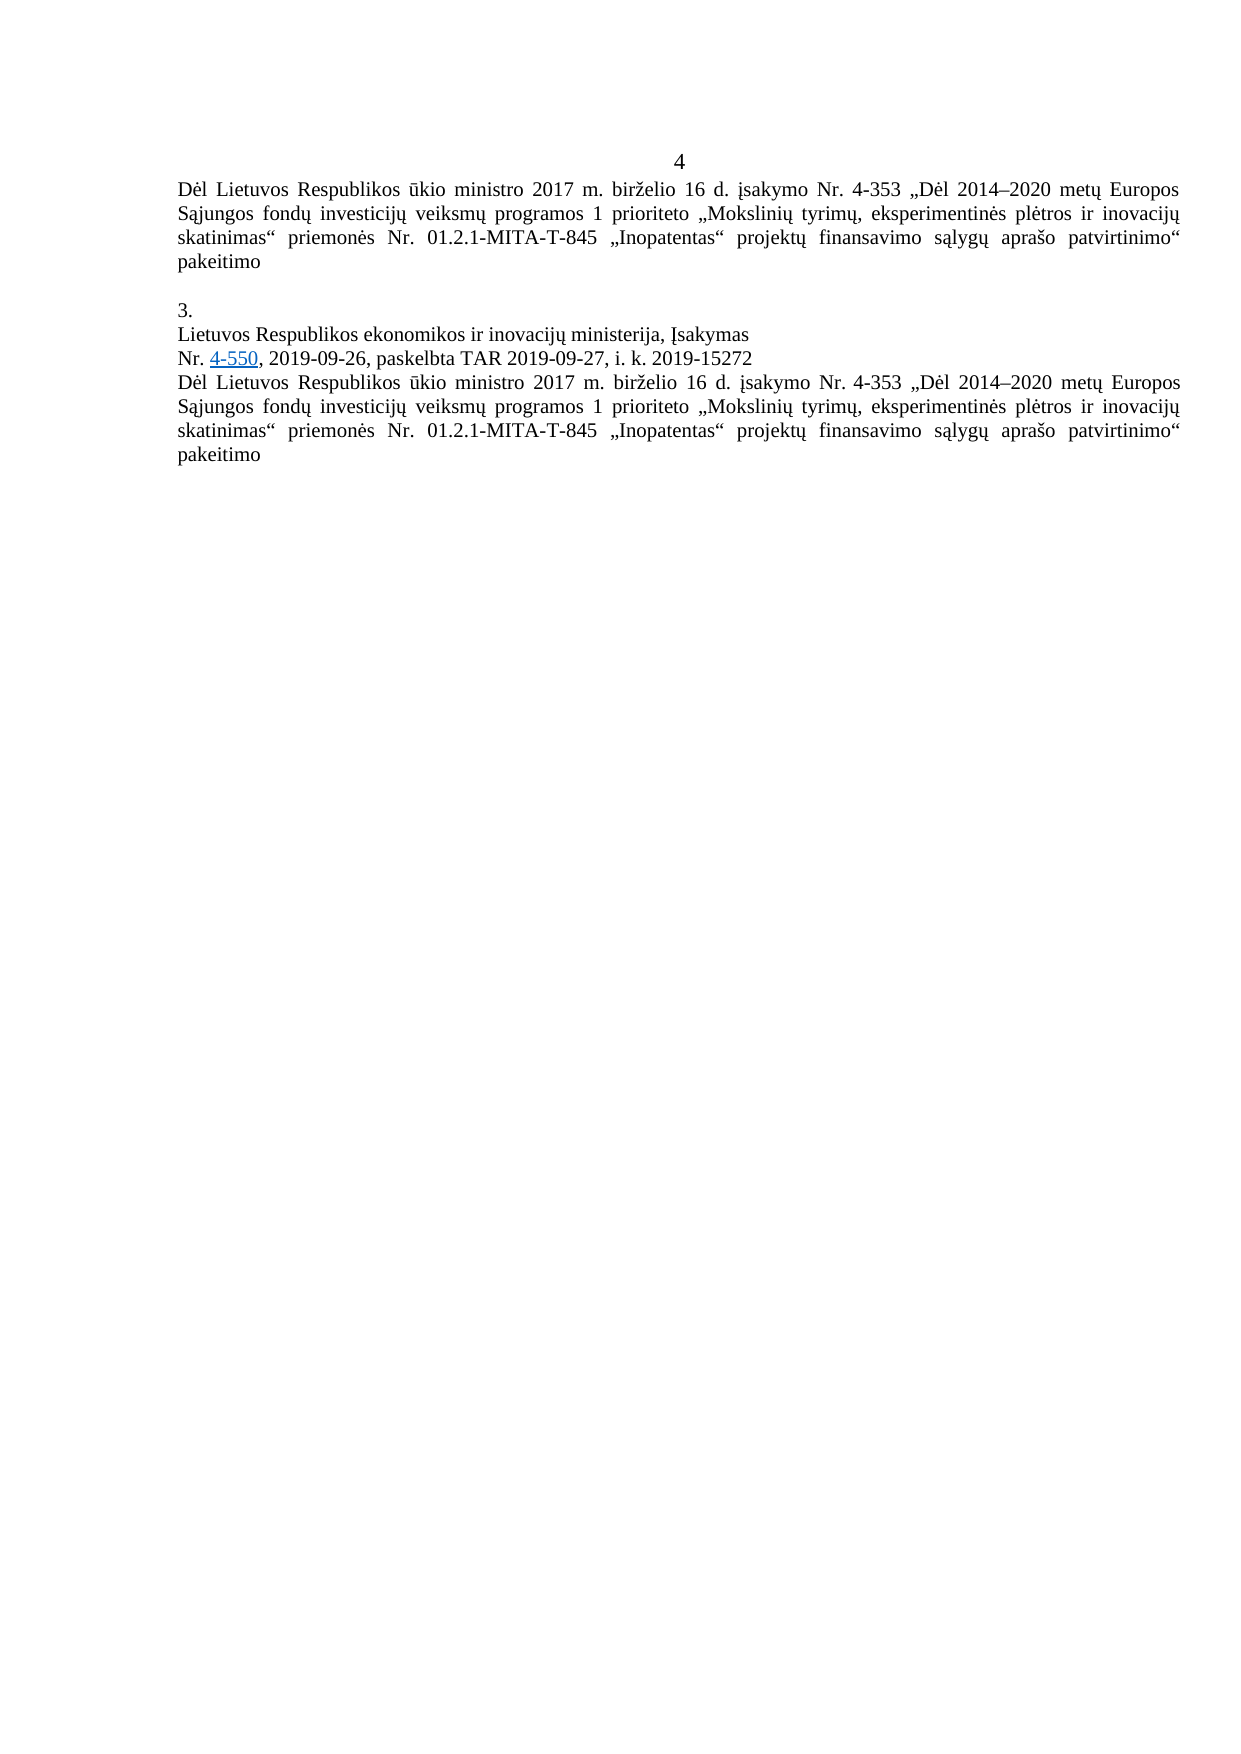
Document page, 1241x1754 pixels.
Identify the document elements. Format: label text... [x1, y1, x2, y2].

text 3. [177, 297, 1181, 322]
text Lietuvos Respublikos ekonomikos ir inovacijų ministerija, Įsakymas [177, 322, 1181, 346]
text Dėl Lietuvos Respublikos ūkio ministro 2017 m. birželio 16 d. įsakymo Nr. 4-353 „Dėl 2014–2020 metų Europos Sąjungos fondų investicijų veiksmų programos 1 prioriteto „Mokslinių tyrimų, eksperimentinės plėtros ir inovacijų skatinimas“ priemonės Nr. 01.2.1-MITA-T-845 „Inopatentas“ projektų finansavimo sąlygų aprašo patvirtinimo“ pakeitimo [177, 177, 1181, 273]
text Nr. 4-550, 2019-09-26, paskelbta TAR 2019-09-27, i. k. 2019-15272 [177, 346, 1181, 370]
text Dėl Lietuvos Respublikos ūkio ministro 2017 m. birželio 16 d. įsakymo Nr. 4-353 „Dėl 2014–2020 metų Europos Sąjungos fondų investicijų veiksmų programos 1 prioriteto „Mokslinių tyrimų, eksperimentinės plėtros ir inovacijų skatinimas“ priemonės Nr. 01.2.1-MITA-T-845 „Inopatentas“ projektų finansavimo sąlygų aprašo patvirtinimo“ pakeitimo [177, 370, 1181, 466]
